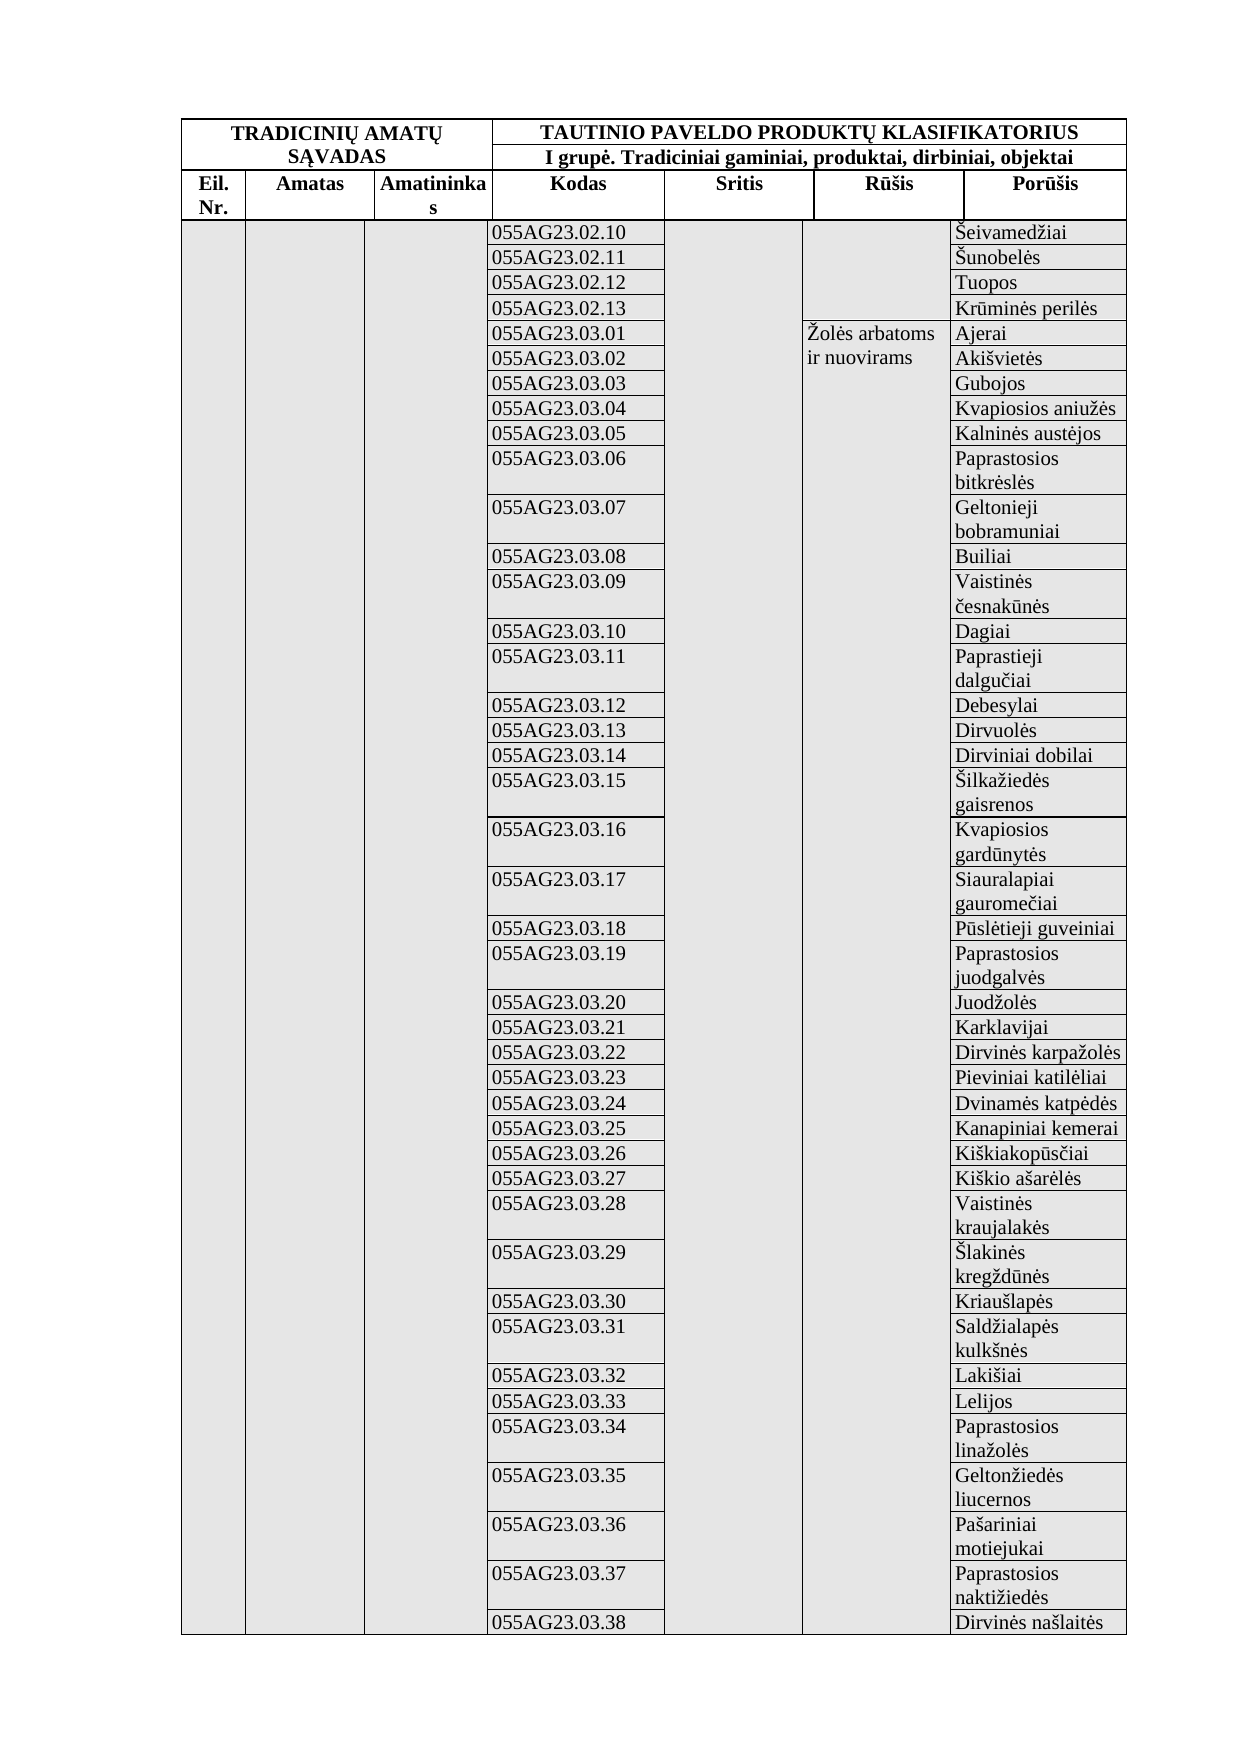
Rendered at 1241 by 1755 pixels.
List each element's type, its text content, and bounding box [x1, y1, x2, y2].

table_cell Kvapiosios gardūnytės [951, 818, 1126, 866]
table_cell 055AG23.03.34 [488, 1414, 664, 1462]
table_cell Lakišiai [951, 1364, 1126, 1387]
table_cell Debesylai [951, 693, 1126, 717]
table_cell Šeivamedžiai [951, 221, 1126, 244]
table_cell Kriaušlapės [951, 1289, 1126, 1313]
table_cell Dvinamės katpėdės [951, 1090, 1126, 1114]
table_cell Kanapiniai kemerai [951, 1116, 1126, 1139]
table_cell [803, 221, 950, 319]
table_cell 055AG23.03.27 [488, 1166, 664, 1190]
table_cell Tuopos [951, 270, 1126, 294]
table_cell 055AG23.03.18 [488, 916, 664, 940]
table_cell Lelijos [951, 1389, 1126, 1413]
table_cell Gubojos [951, 371, 1126, 395]
table_cell Paprastosios juodgalvės [951, 941, 1126, 989]
table_cell Pieviniai katilėliai [951, 1065, 1126, 1089]
table_cell Amatas [246, 171, 374, 219]
table_cell Kvapiosios aniužės [951, 396, 1126, 420]
table_cell Karklavijai [951, 1015, 1126, 1039]
table_cell Dagiai [951, 619, 1126, 643]
table_cell 055AG23.02.13 [488, 295, 664, 319]
table_header TRADICINIŲ AMATŲ SĄVADAS [182, 120, 492, 169]
table_cell Dirvinės našlaitės [951, 1610, 1126, 1634]
table_cell I grupė. Tradiciniai gaminiai, produktai, dirbiniai, objektai [493, 145, 1126, 169]
table_cell Siauralapiai gauromečiai [951, 867, 1126, 915]
table_cell [246, 221, 364, 1634]
table_cell 055AG23.03.03 [488, 371, 664, 395]
table_cell 055AG23.03.02 [488, 346, 664, 370]
table_cell Žolės arbatoms ir nuovirams [803, 321, 950, 1634]
table_cell 055AG23.03.14 [488, 743, 664, 767]
table_cell Vaistinės česnakūnės [951, 570, 1126, 618]
table_cell 055AG23.03.04 [488, 396, 664, 420]
table_cell Krūminės perilės [951, 295, 1126, 319]
table_cell 055AG23.03.38 [488, 1610, 664, 1634]
table_cell 055AG23.03.15 [488, 768, 664, 816]
table_cell Kalninės austėjos [951, 421, 1126, 445]
table_cell 055AG23.03.22 [488, 1040, 664, 1064]
table_cell Pūslėtieji guveiniai [951, 916, 1126, 940]
table_cell Paprastieji dalgučiai [951, 644, 1126, 692]
table_cell Dirvinės karpažolės [951, 1040, 1126, 1064]
table_cell 055AG23.03.13 [488, 718, 664, 742]
table_cell 055AG23.03.10 [488, 619, 664, 643]
table_cell 055AG23.03.01 [488, 321, 664, 344]
table_cell [665, 221, 802, 1634]
table_cell 055AG23.03.21 [488, 1015, 664, 1039]
table_cell 055AG23.03.06 [488, 446, 664, 494]
table_cell Geltonieji bobramuniai [951, 495, 1126, 543]
table_cell 055AG23.03.11 [488, 644, 664, 692]
table_cell 055AG23.03.32 [488, 1364, 664, 1387]
table_cell 055AG23.03.35 [488, 1463, 664, 1511]
table_cell 055AG23.03.36 [488, 1512, 664, 1560]
table_cell Kiškiakopūsčiai [951, 1141, 1126, 1165]
table_cell [365, 221, 487, 1634]
table_cell Builiai [951, 544, 1126, 568]
table_cell Amatininkas [375, 171, 492, 219]
table_cell 055AG23.03.26 [488, 1141, 664, 1165]
table_cell 055AG23.02.11 [488, 245, 664, 269]
table_header TAUTINIO PAVELDO PRODUKTŲ KLASIFIKATORIUS [493, 120, 1126, 144]
table_cell 055AG23.03.30 [488, 1289, 664, 1313]
table_cell Paprastosios linažolės [951, 1414, 1126, 1462]
table_cell 055AG23.03.07 [488, 495, 664, 543]
table_cell Porūšis [965, 171, 1126, 219]
table_cell Ajerai [951, 321, 1126, 344]
table_cell 055AG23.03.31 [488, 1314, 664, 1362]
table_cell 055AG23.03.25 [488, 1116, 664, 1139]
table_cell Paprastosios naktižiedės [951, 1561, 1126, 1609]
table_cell Šunobelės [951, 245, 1126, 269]
table_cell 055AG23.03.23 [488, 1065, 664, 1089]
table_cell 055AG23.03.12 [488, 693, 664, 717]
table_cell Saldžialapės kulkšnės [951, 1314, 1126, 1362]
table_cell Akišvietės [951, 346, 1126, 370]
table_cell 055AG23.03.33 [488, 1389, 664, 1413]
table_cell 055AG23.03.28 [488, 1191, 664, 1239]
table_cell Geltonžiedės liucernos [951, 1463, 1126, 1511]
table_cell 055AG23.03.09 [488, 570, 664, 618]
table_cell 055AG23.03.37 [488, 1561, 664, 1609]
table_cell Pašariniai motiejukai [951, 1512, 1126, 1560]
table_cell Kiškio ašarėlės [951, 1166, 1126, 1190]
table_cell Šlakinės kregždūnės [951, 1240, 1126, 1288]
table_cell 055AG23.02.12 [488, 270, 664, 294]
table_cell Kodas [493, 171, 664, 219]
table_cell Juodžolės [951, 990, 1126, 1014]
table_cell 055AG23.03.08 [488, 544, 664, 568]
table_cell Rūšis [815, 171, 963, 219]
table_cell [182, 221, 245, 1634]
table_cell Šilkažiedės gaisrenos [951, 768, 1126, 816]
table_cell 055AG23.03.19 [488, 941, 664, 989]
table_cell 055AG23.03.20 [488, 990, 664, 1014]
table_cell Paprastosios bitkrėslės [951, 446, 1126, 494]
table_cell 055AG23.03.17 [488, 867, 664, 915]
table_cell 055AG23.03.29 [488, 1240, 664, 1288]
table_cell Vaistinės kraujalakės [951, 1191, 1126, 1239]
table_cell 055AG23.03.24 [488, 1090, 664, 1114]
table_cell Sritis [665, 171, 813, 219]
table_cell 055AG23.03.16 [488, 818, 664, 866]
table_cell Eil. Nr. [182, 171, 245, 219]
table_cell Dirviniai dobilai [951, 743, 1126, 767]
table_cell 055AG23.02.10 [488, 221, 664, 244]
table_cell Dirvuolės [951, 718, 1126, 742]
table_cell 055AG23.03.05 [488, 421, 664, 445]
